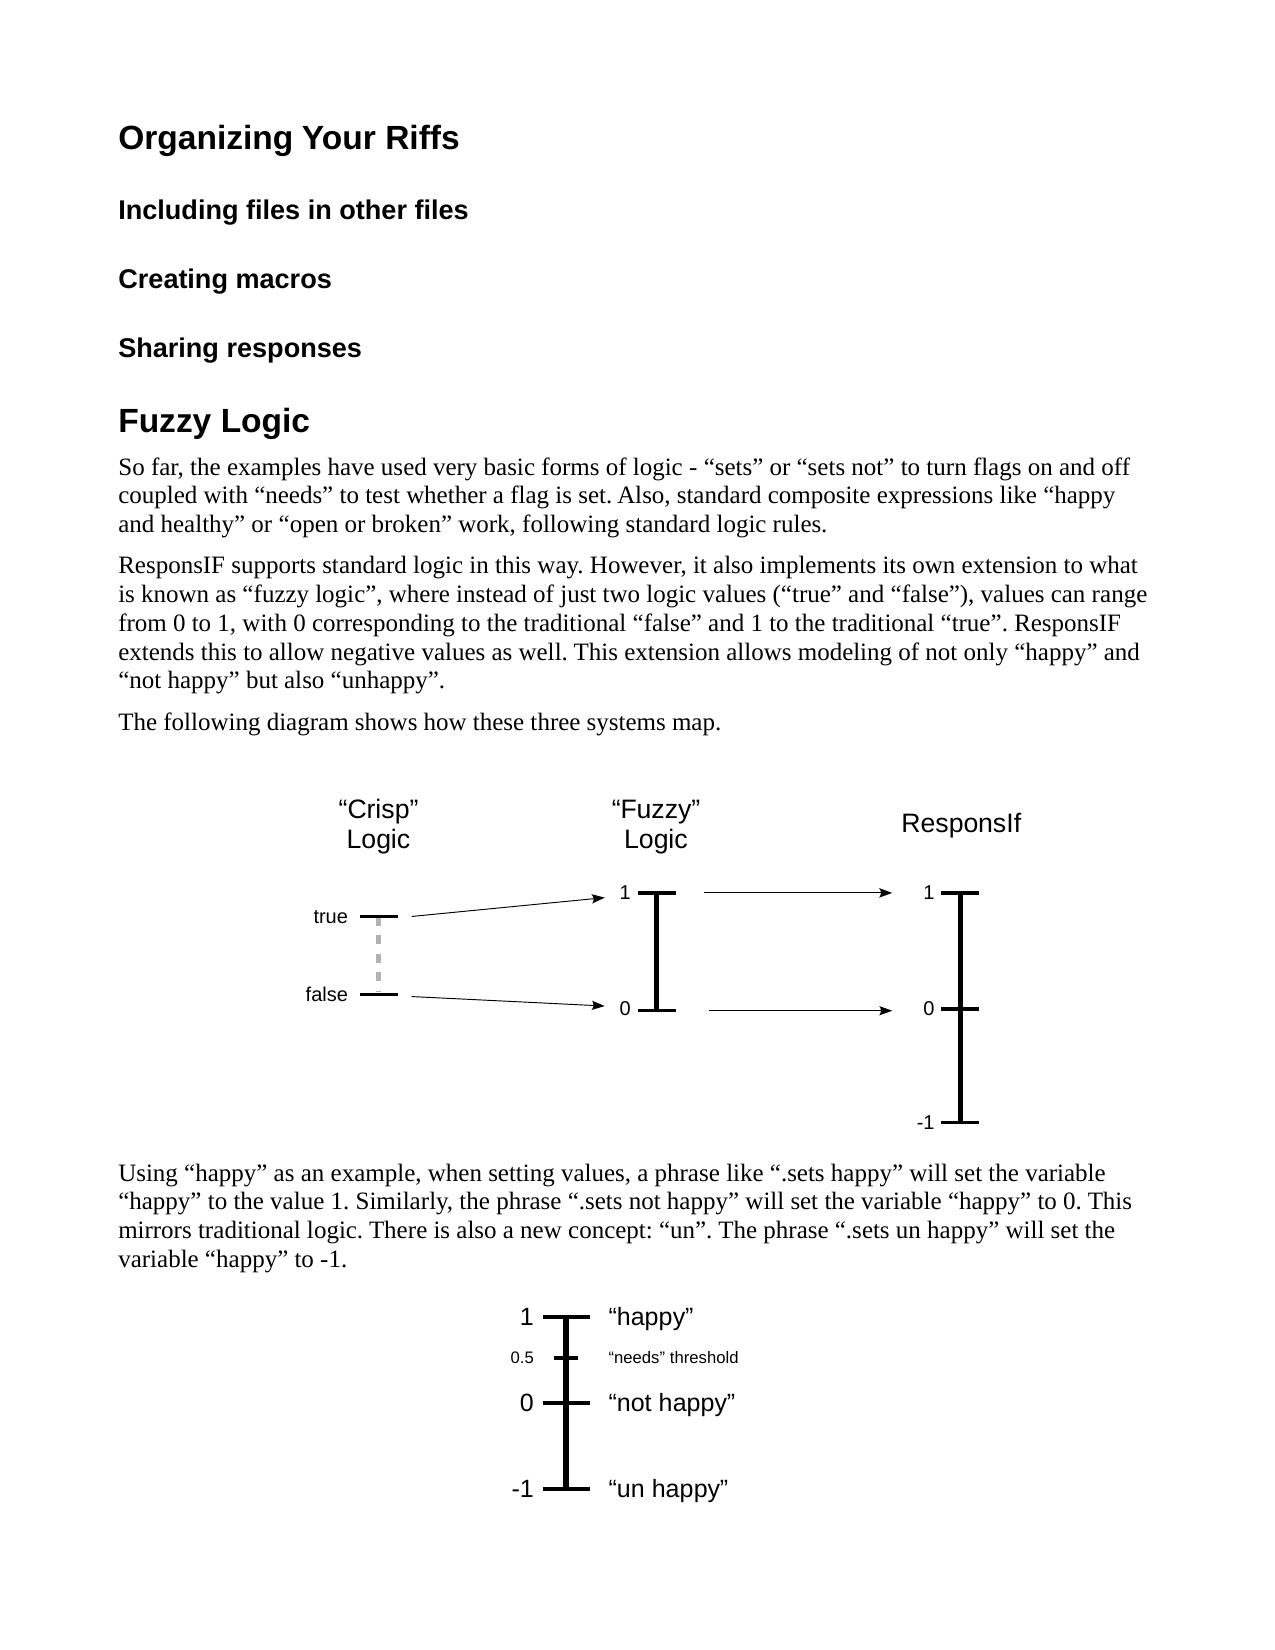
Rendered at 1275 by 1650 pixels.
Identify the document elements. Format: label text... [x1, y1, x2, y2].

subtitle Including files in other files [118, 194, 1157, 226]
text The following diagram shows how these three systems map. [118, 707, 1157, 735]
text So far, the examples have used very basic forms of logic - “sets” or “sets not” to turn flags on and off coupled with “needs” to test whether a flag is set. Also, standard composite expressions like “happy and healthy” or “open or broken” work, following standard logic rules. [118, 452, 1157, 538]
subtitle Fuzzy Logic [118, 401, 1157, 439]
text ResponsIF supports standard logic in this way. However, it also implements its own extension to what is known as “fuzzy logic”, where instead of just two logic values (“true” and “false”), values can range from 0 to 1, with 0 corresponding to the traditional “false” and 1 to the traditional “true”. ResponsIF extends this to allow negative values as well. This extension allows modeling of not only “happy” and “not happy” but also “unhappy”. [118, 550, 1157, 694]
text Using “happy” as an example, when setting values, a phrase like “.sets happy” will set the variable “happy” to the value 1. Similarly, the phrase “.sets not happy” will set the variable “happy” to 0. This mirrors traditional logic. There is also a new concept: “un”. The phrase “.sets un happy” will set the variable “happy” to -1. [118, 789, 1157, 1273]
subtitle Organizing Your Riffs [118, 118, 1157, 157]
subtitle Creating macros [118, 263, 1157, 294]
subtitle Sharing responses [118, 332, 1157, 363]
